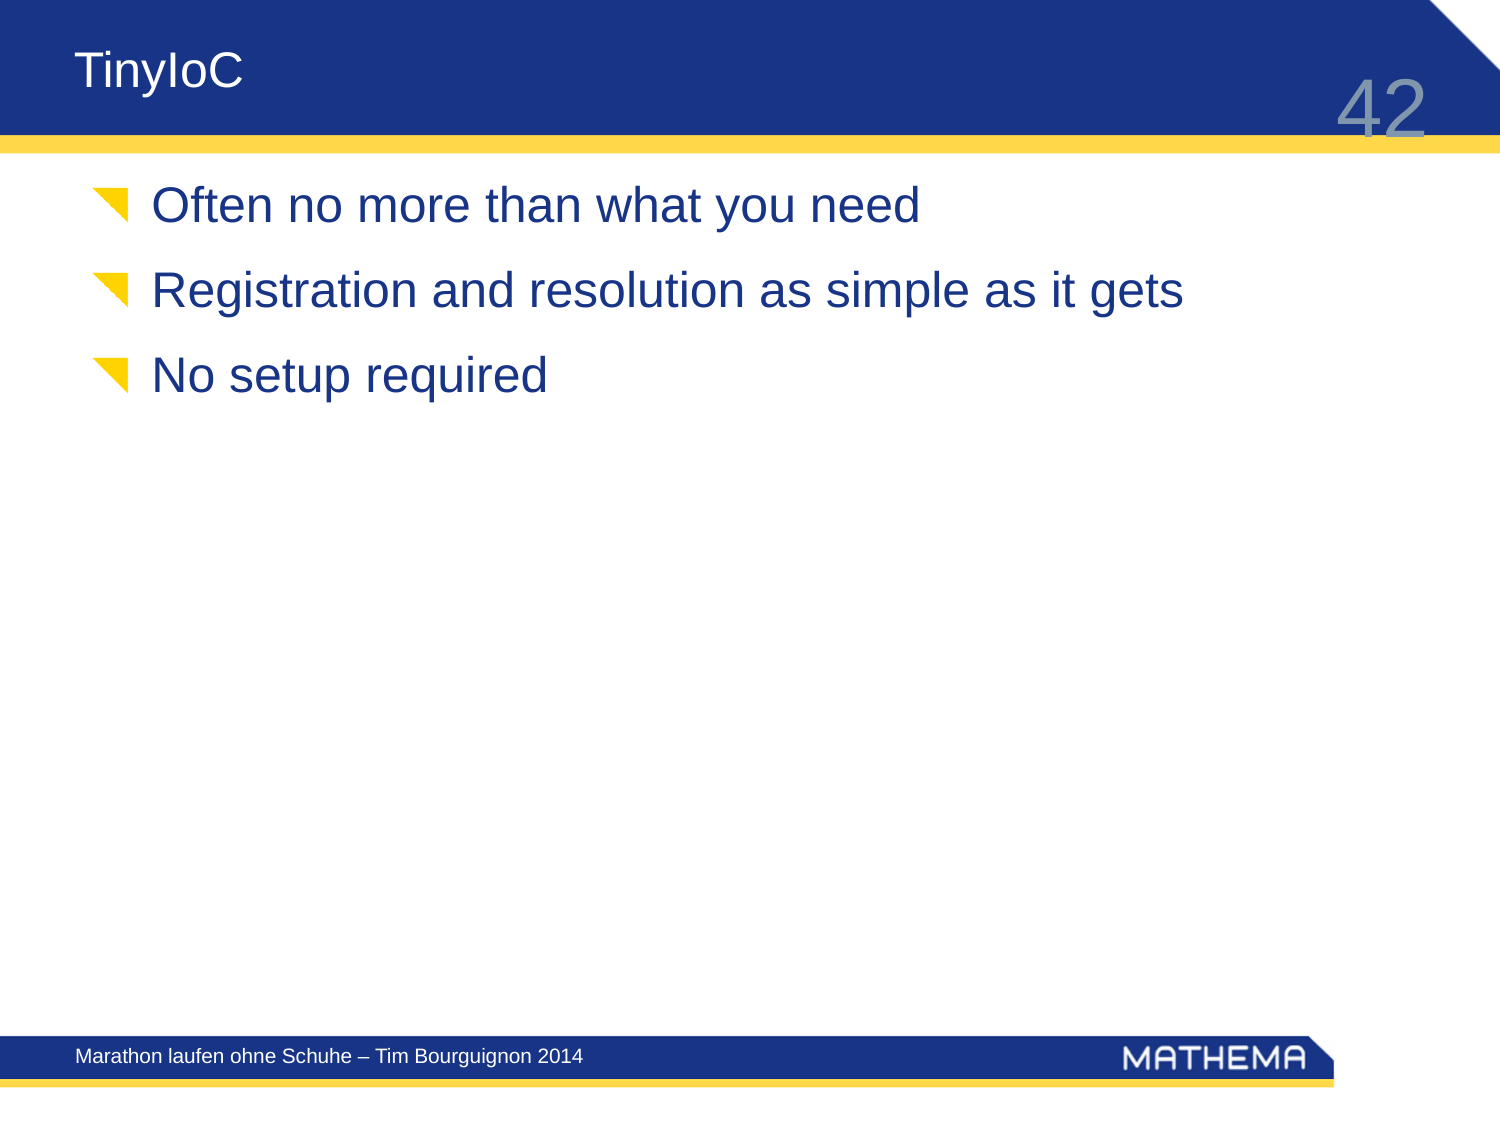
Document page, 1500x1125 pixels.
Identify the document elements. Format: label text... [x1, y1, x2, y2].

list Often no more than what you need Registration and resolution as simple as it gets No setup required [92, 177, 1386, 1015]
title TinyIoC [73, 40, 1276, 100]
picture [0, 0, 1500, 1125]
